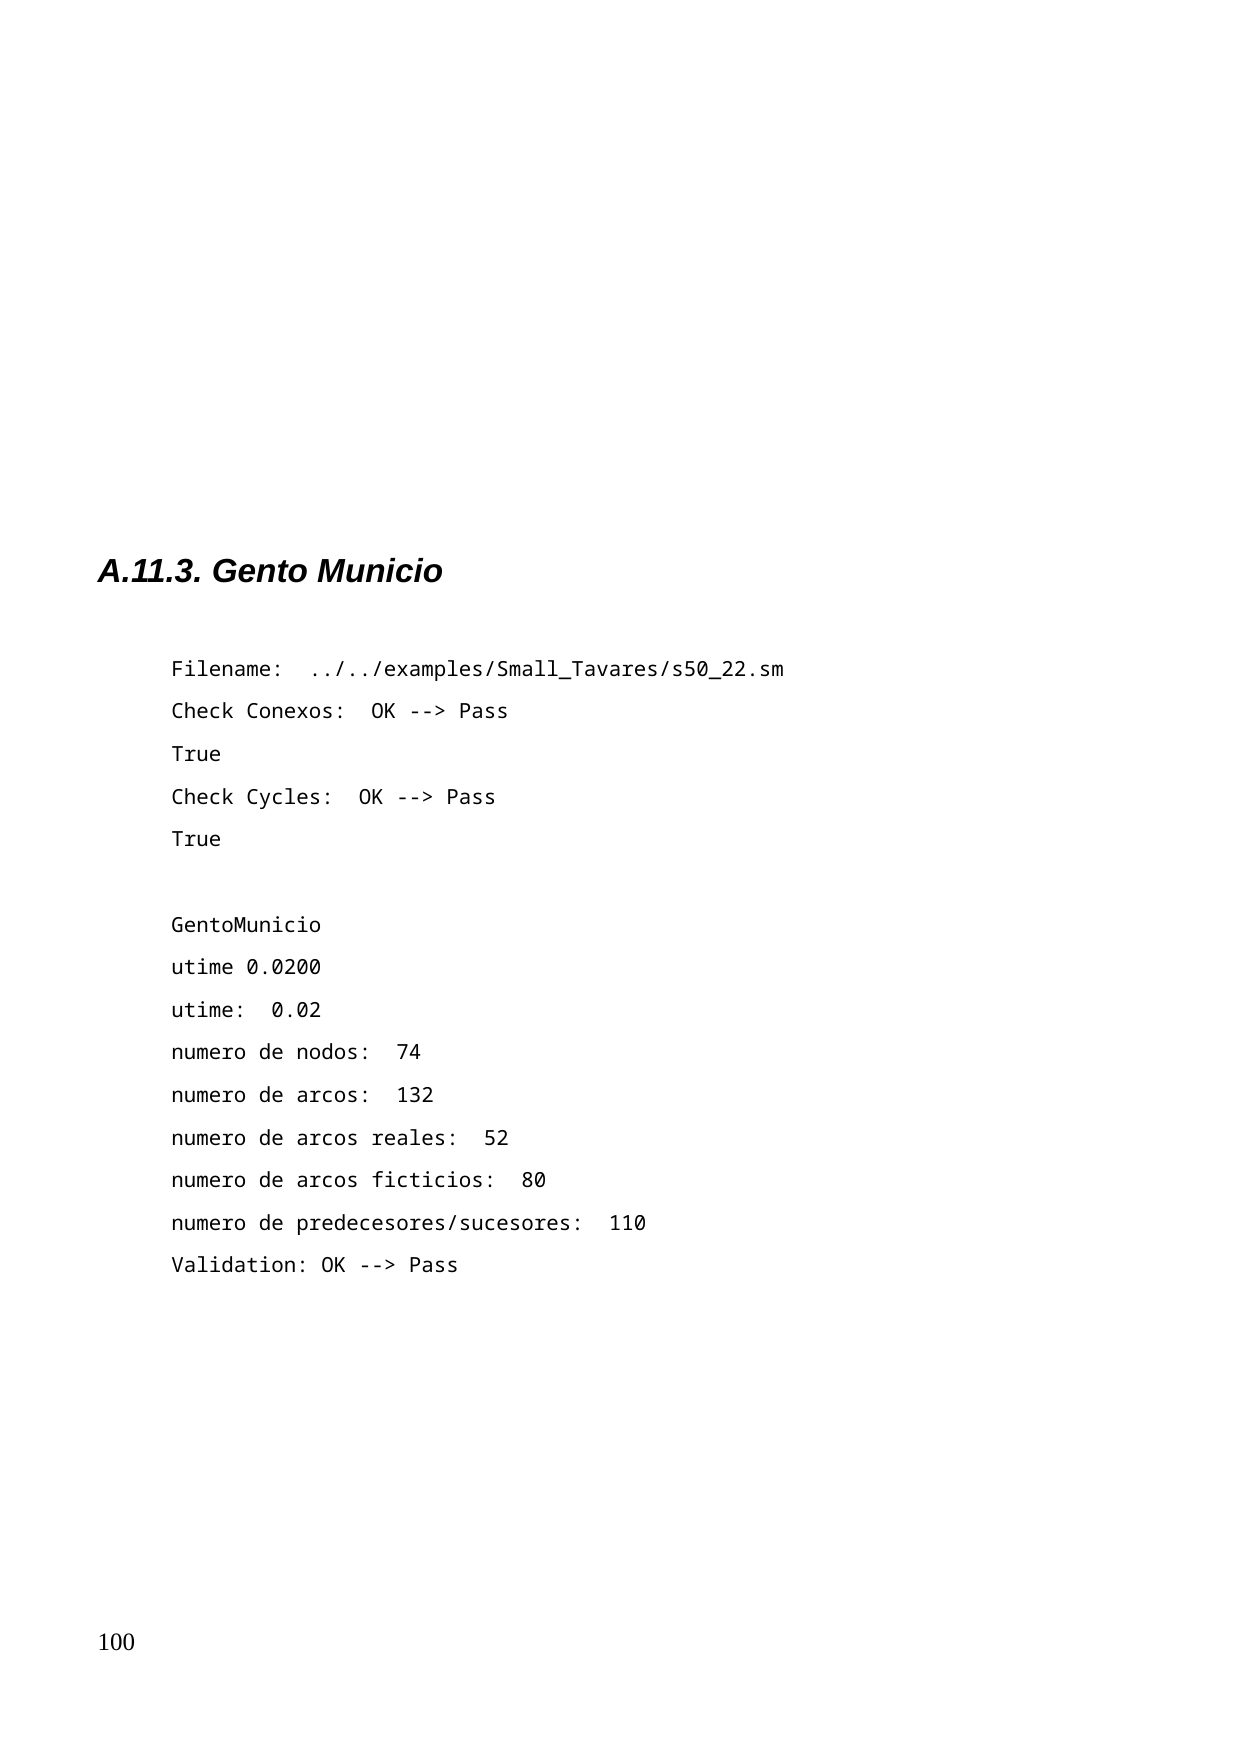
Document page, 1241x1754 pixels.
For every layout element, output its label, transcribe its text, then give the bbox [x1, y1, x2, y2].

text utime 0.0200 [171, 952, 1113, 981]
text numero de predecesores/sucesores: 110 [171, 1208, 1113, 1236]
text numero de nodos: 74 [171, 1037, 1113, 1066]
text utime: 0.02 [171, 995, 1113, 1023]
text numero de arcos ficticios: 80 [171, 1165, 1113, 1194]
text numero de arcos: 132 [171, 1080, 1113, 1108]
text GentoMunicio [171, 910, 1113, 938]
text True [171, 824, 1113, 853]
text True [171, 739, 1113, 768]
subtitle Gento Municio [97, 551, 1113, 589]
text Filename: ../../examples/Small_Tavares/s50_22.sm [171, 654, 1113, 682]
text Check Cycles: OK --> Pass [171, 782, 1113, 810]
text numero de arcos reales: 52 [171, 1123, 1113, 1151]
text Validation: OK --> Pass [171, 1251, 1113, 1279]
text Check Conexos: OK --> Pass [171, 697, 1113, 725]
